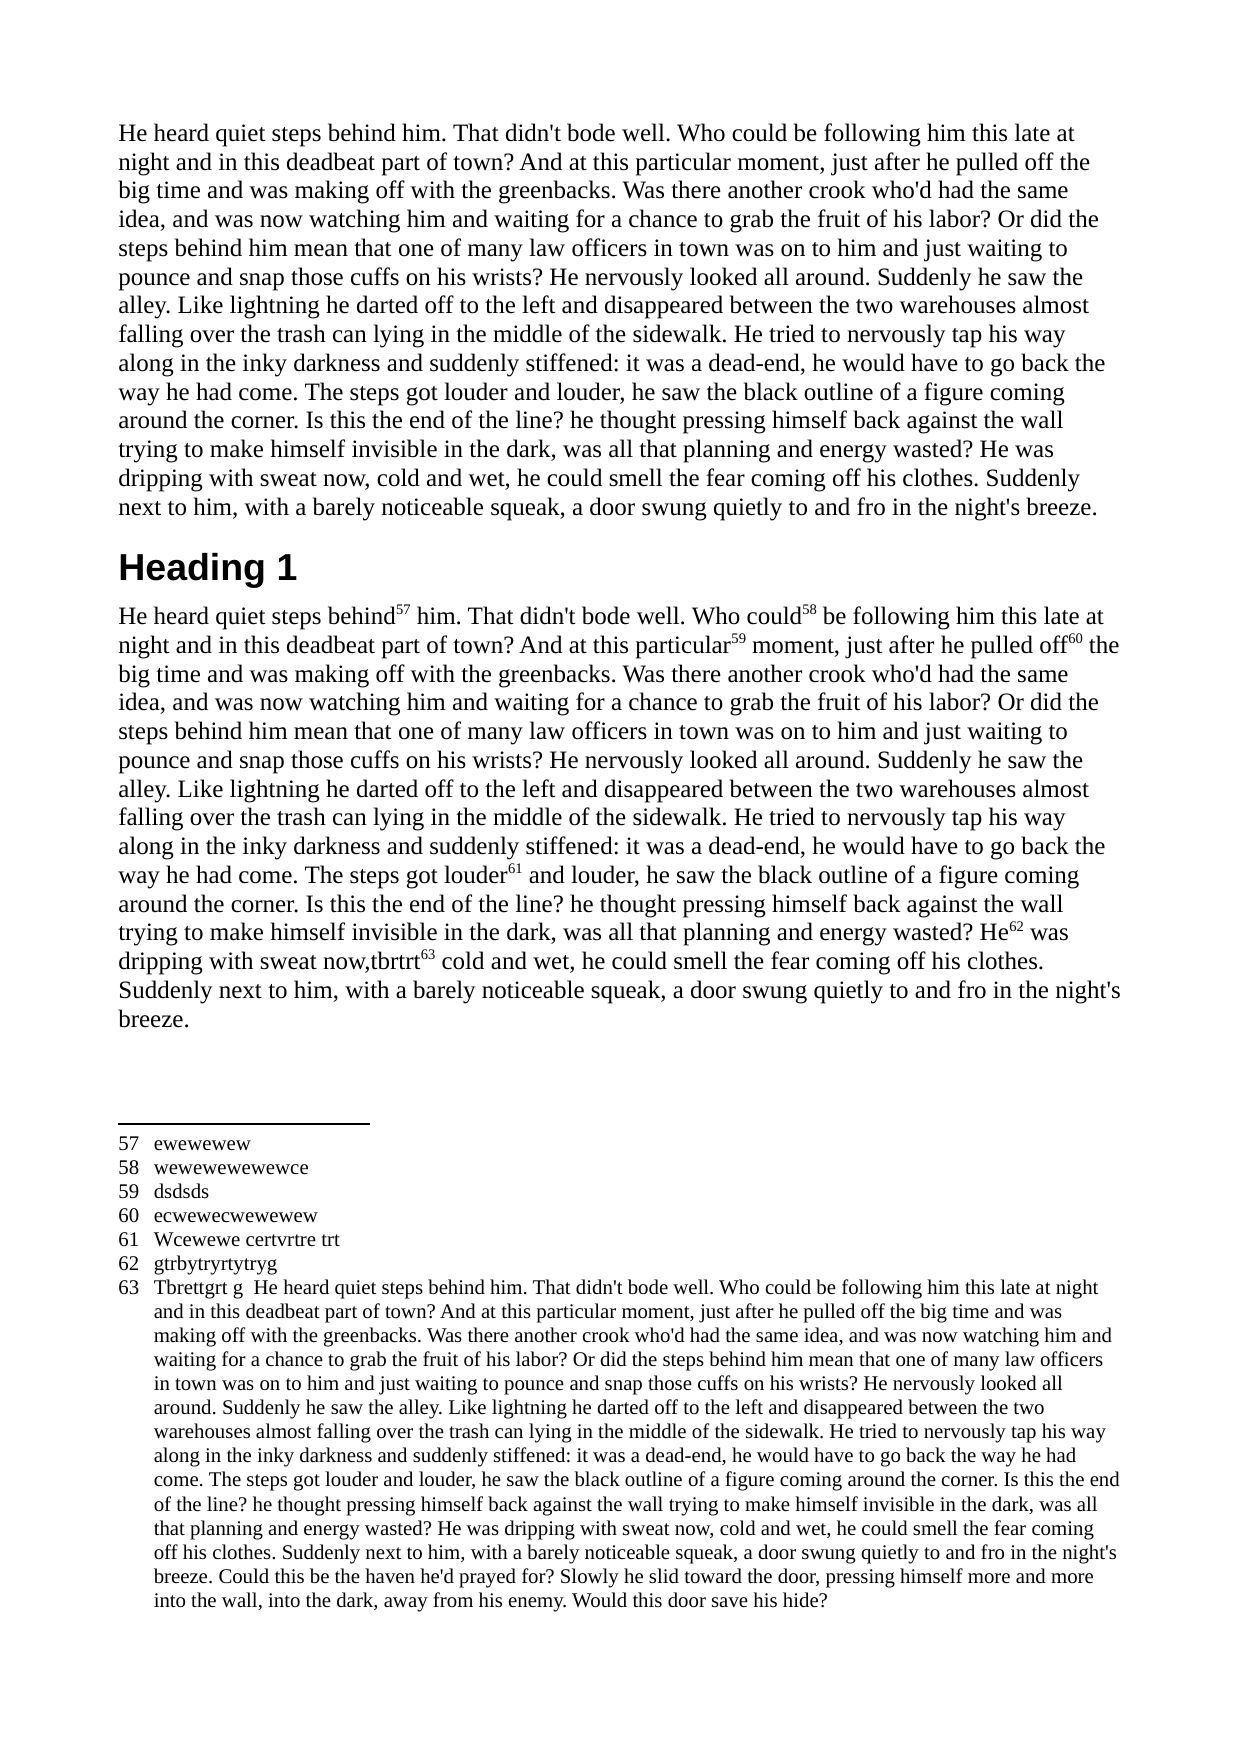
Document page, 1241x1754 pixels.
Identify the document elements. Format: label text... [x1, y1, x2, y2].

text Tbrettgrt g He heard quiet steps behind him. That didn't bode well. Who could be following him this late at night and in this deadbeat part of town? And at this particular moment, just after he pulled off the big time and was making off with the greenbacks. Was there another crook who'd had the same idea, and was now watching him and waiting for a chance to grab the fruit of his labor? Or did the steps behind him mean that one of many law officers in town was on to him and just waiting to pounce and snap those cuffs on his wrists? He nervously looked all around. Suddenly he saw the alley. Like lightning he darted off to the left and disappeared between the two warehouses almost falling over the trash can lying in the middle of the sidewalk. He tried to nervously tap his way along in the inky darkness and suddenly stiffened: it was a dead-end, he would have to go back the way he had come. The steps got louder and louder, he saw the black outline of a figure coming around the corner. Is this the end of the line? he thought pressing himself back against the wall trying to make himself invisible in the dark, was all that planning and energy wasted? He was dripping with sweat now, cold and wet, he could smell the fear coming off his clothes. Suddenly next to him, with a barely noticeable squeak, a door swung quietly to and fro in the night's breeze. Could this be the haven he'd prayed for? Slowly he slid toward the door, pressing himself more and more into the wall, into the dark, away from his enemy. Would this door save his hide? [118, 1275, 1122, 1612]
text ecwewecwewewew [118, 1203, 1122, 1227]
subtitle Heading 1 [118, 546, 1122, 589]
text He heard quiet steps behind him. That didn't bode well. Who could be following him this late at night and in this deadbeat part of town? And at this particular moment, just after he pulled off the big time and was making off with the greenbacks. Was there another crook who'd had the same idea, and was now watching him and waiting for a chance to grab the fruit of his labor? Or did the steps behind him mean that one of many law officers in town was on to him and just waiting to pounce and snap those cuffs on his wrists? He nervously looked all around. Suddenly he saw the alley. Like lightning he darted off to the left and disappeared between the two warehouses almost falling over the trash can lying in the middle of the sidewalk. He tried to nervously tap his way along in the inky darkness and suddenly stiffened: it was a dead-end, he would have to go back the way he had come. The steps got louder and louder, he saw the black outline of a figure coming around the corner. Is this the end of the line? he thought pressing himself back against the wall trying to make himself invisible in the dark, was all that planning and energy wasted? He was dripping with sweat now, cold and wet, he could smell the fear coming off his clothes. Suddenly next to him, with a barely noticeable squeak, a door swung quietly to and fro in the night's breeze. [118, 118, 1122, 521]
text ewewewew [118, 1131, 1122, 1154]
text wewewewewewce [118, 1154, 1122, 1179]
text He heard quiet steps behind him. That didn't bode well. Who could be following him this late at night and in this deadbeat part of town? And at this particular moment, just after he pulled off the big time and was making off with the greenbacks. Was there another crook who'd had the same idea, and was now watching him and waiting for a chance to grab the fruit of his labor? Or did the steps behind him mean that one of many law officers in town was on to him and just waiting to pounce and snap those cuffs on his wrists? He nervously looked all around. Suddenly he saw the alley. Like lightning he darted off to the left and disappeared between the two warehouses almost falling over the trash can lying in the middle of the sidewalk. He tried to nervously tap his way along in the inky darkness and suddenly stiffened: it was a dead-end, he would have to go back the way he had come. The steps got louder and louder, he saw the black outline of a figure coming around the corner. Is this the end of the line? he thought pressing himself back against the wall trying to make himself invisible in the dark, was all that planning and energy wasted? He was dripping with sweat now,tbrtrt cold and wet, he could smell the fear coming off his clothes. Suddenly next to him, with a barely noticeable squeak, a door swung quietly to and fro in the night's breeze. [118, 601, 1122, 1032]
text dsdsds [118, 1179, 1122, 1203]
text Wcewewe certvrtre trt [118, 1227, 1122, 1251]
text gtrbytryrtytryg [118, 1251, 1122, 1275]
